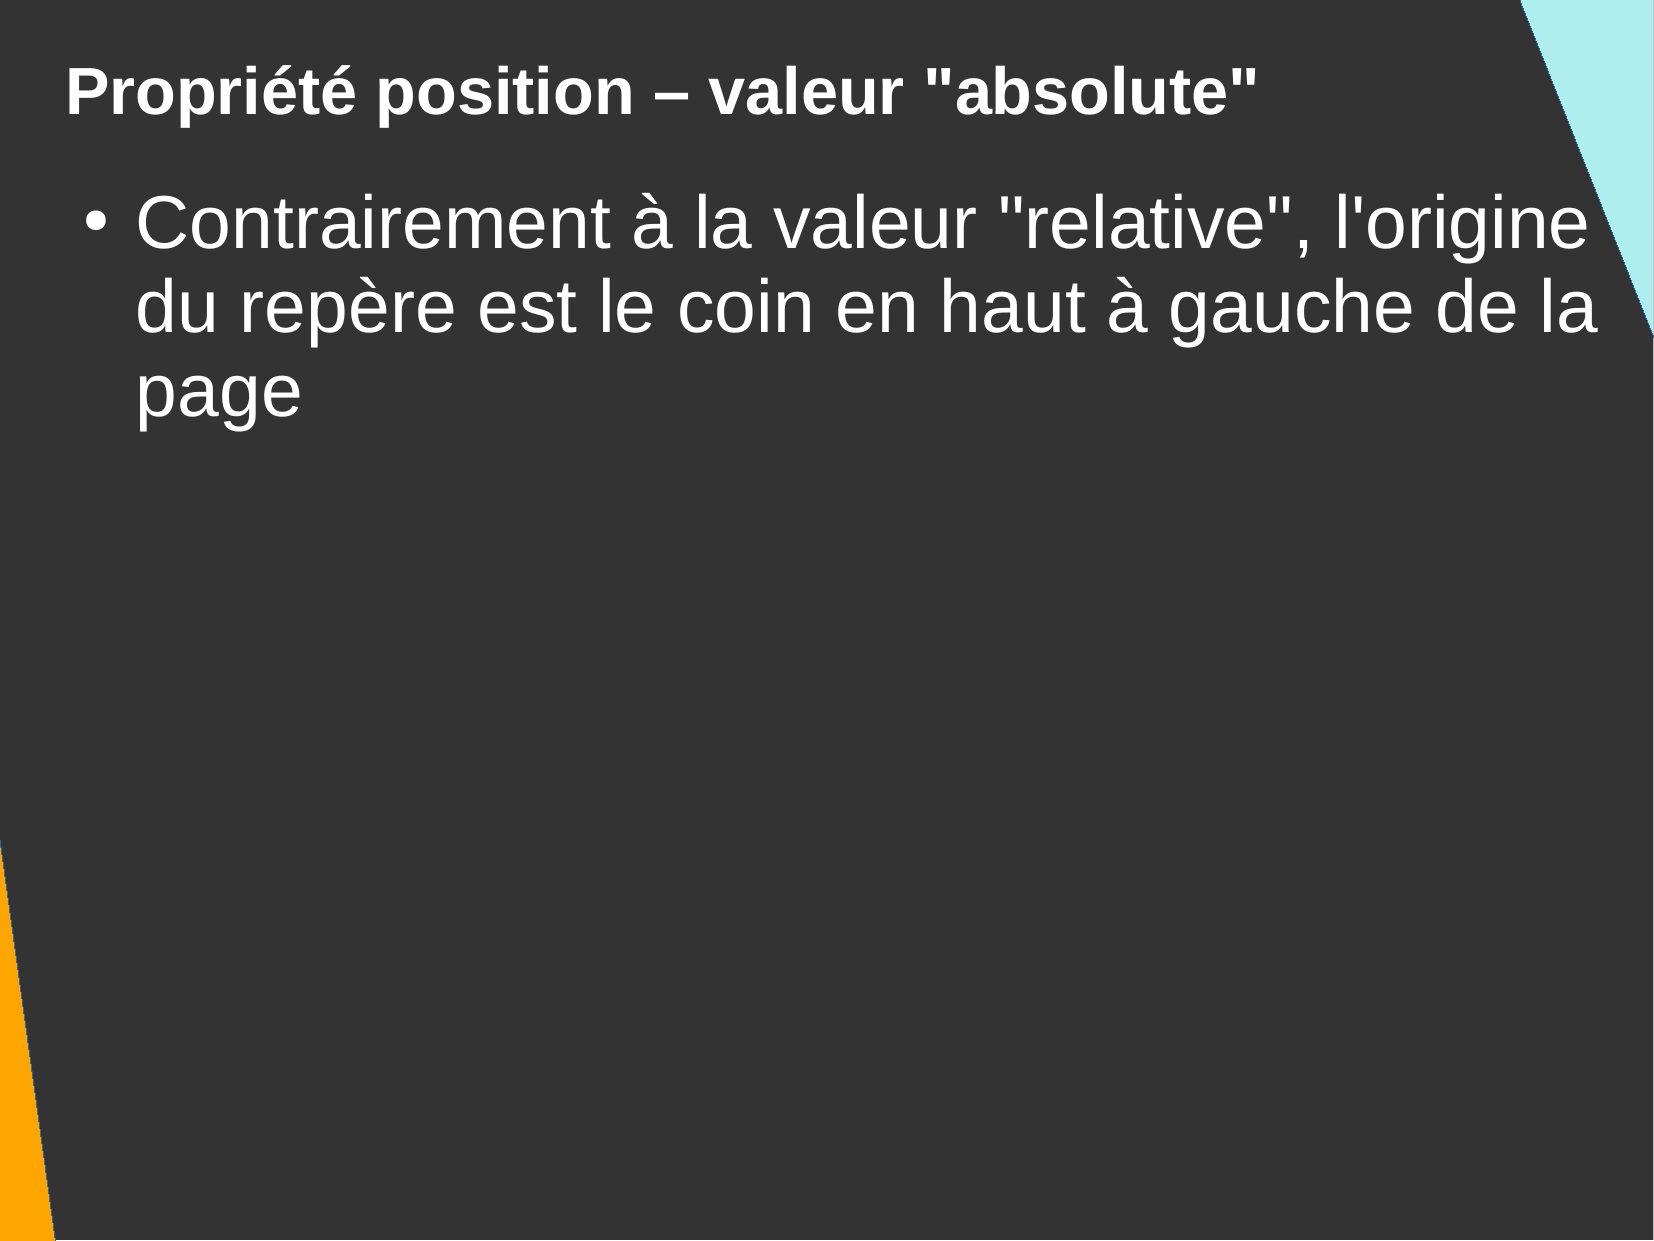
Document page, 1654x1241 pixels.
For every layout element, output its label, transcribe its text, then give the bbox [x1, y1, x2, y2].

text_box [0, 839, 56, 1241]
title Propriété position – valeur "absolute" [64, 54, 1553, 135]
list Contrairement à la valeur "relative", l'origine du repère est le coin en haut à gauche de la page [64, 180, 1604, 449]
text_box [1520, 0, 1654, 338]
